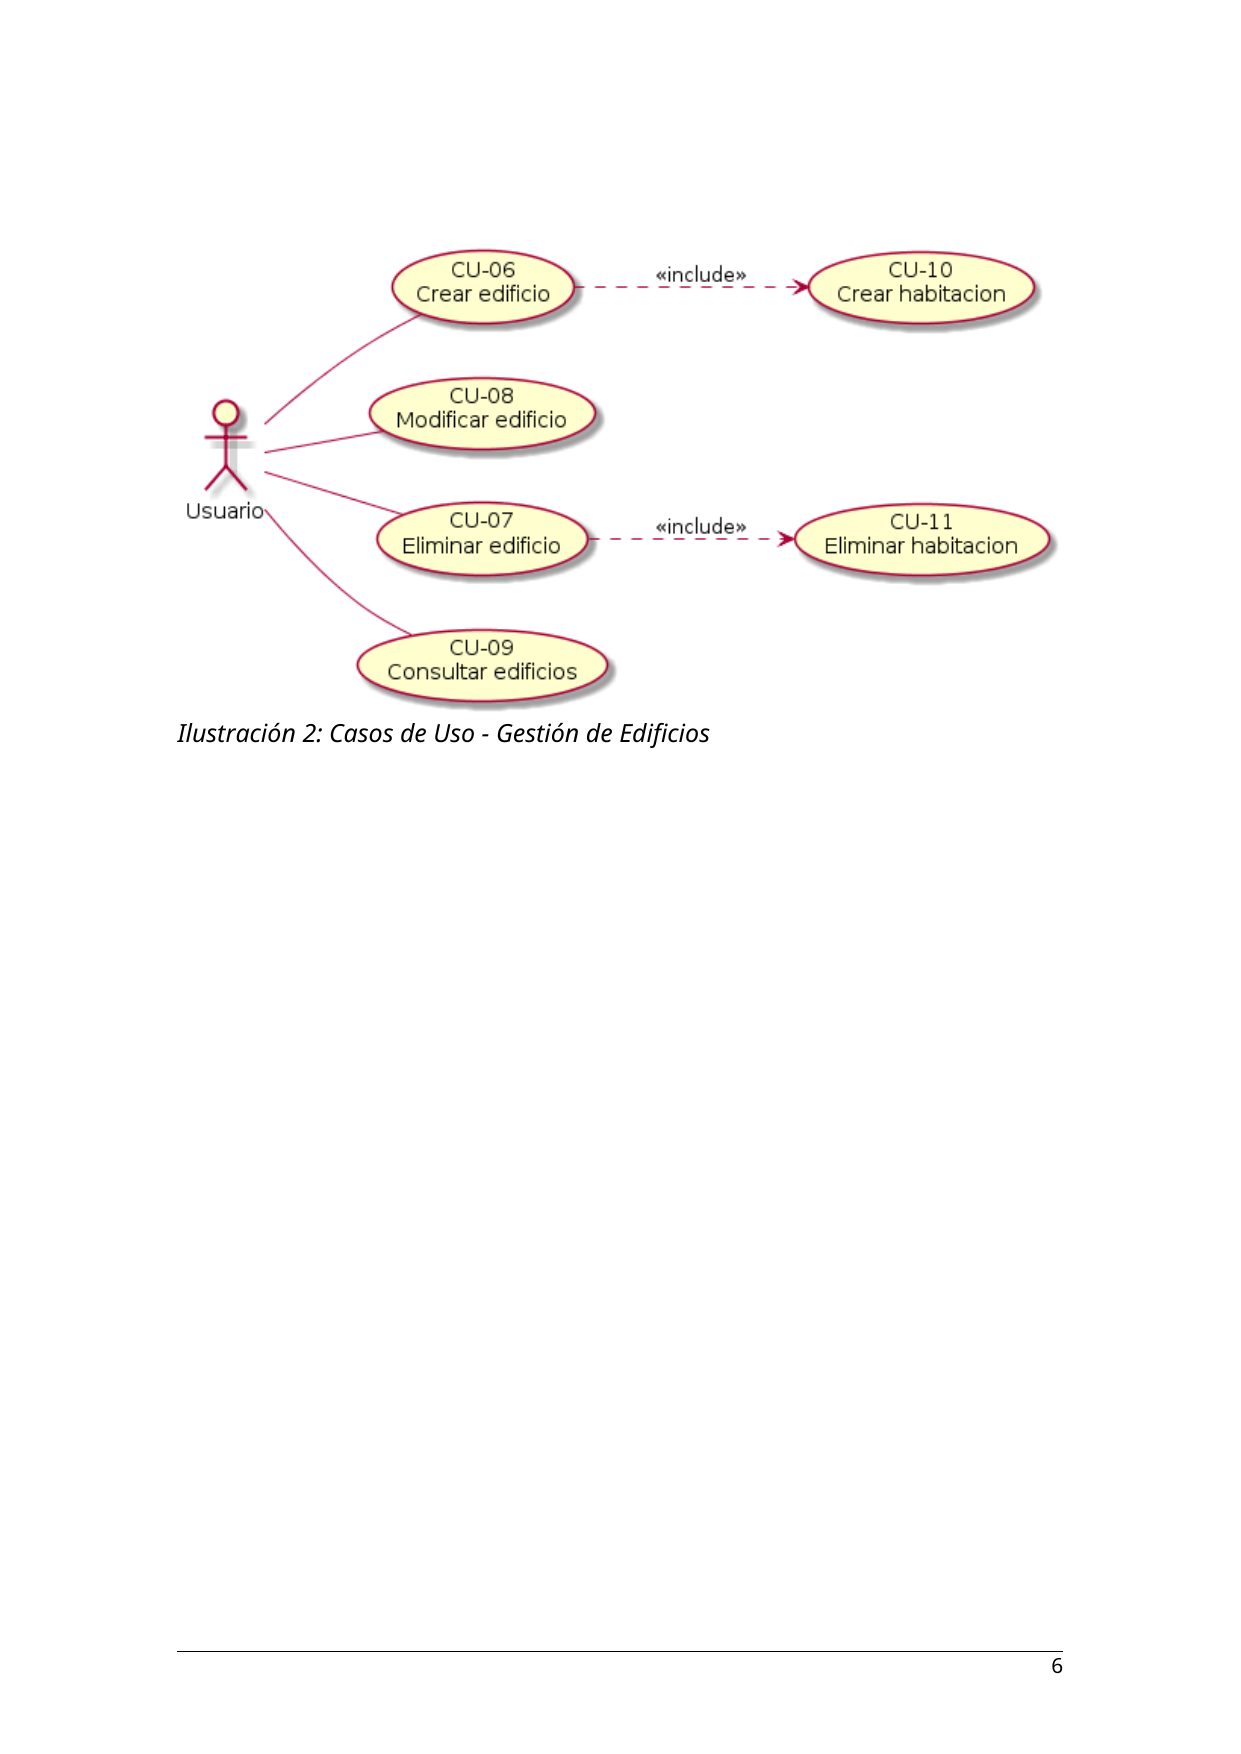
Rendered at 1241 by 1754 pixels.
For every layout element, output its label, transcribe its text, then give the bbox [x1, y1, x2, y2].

picture [177, 239, 1063, 716]
text Ilustración 2: Casos de Uso - Gestión de Edificios [177, 716, 1063, 749]
